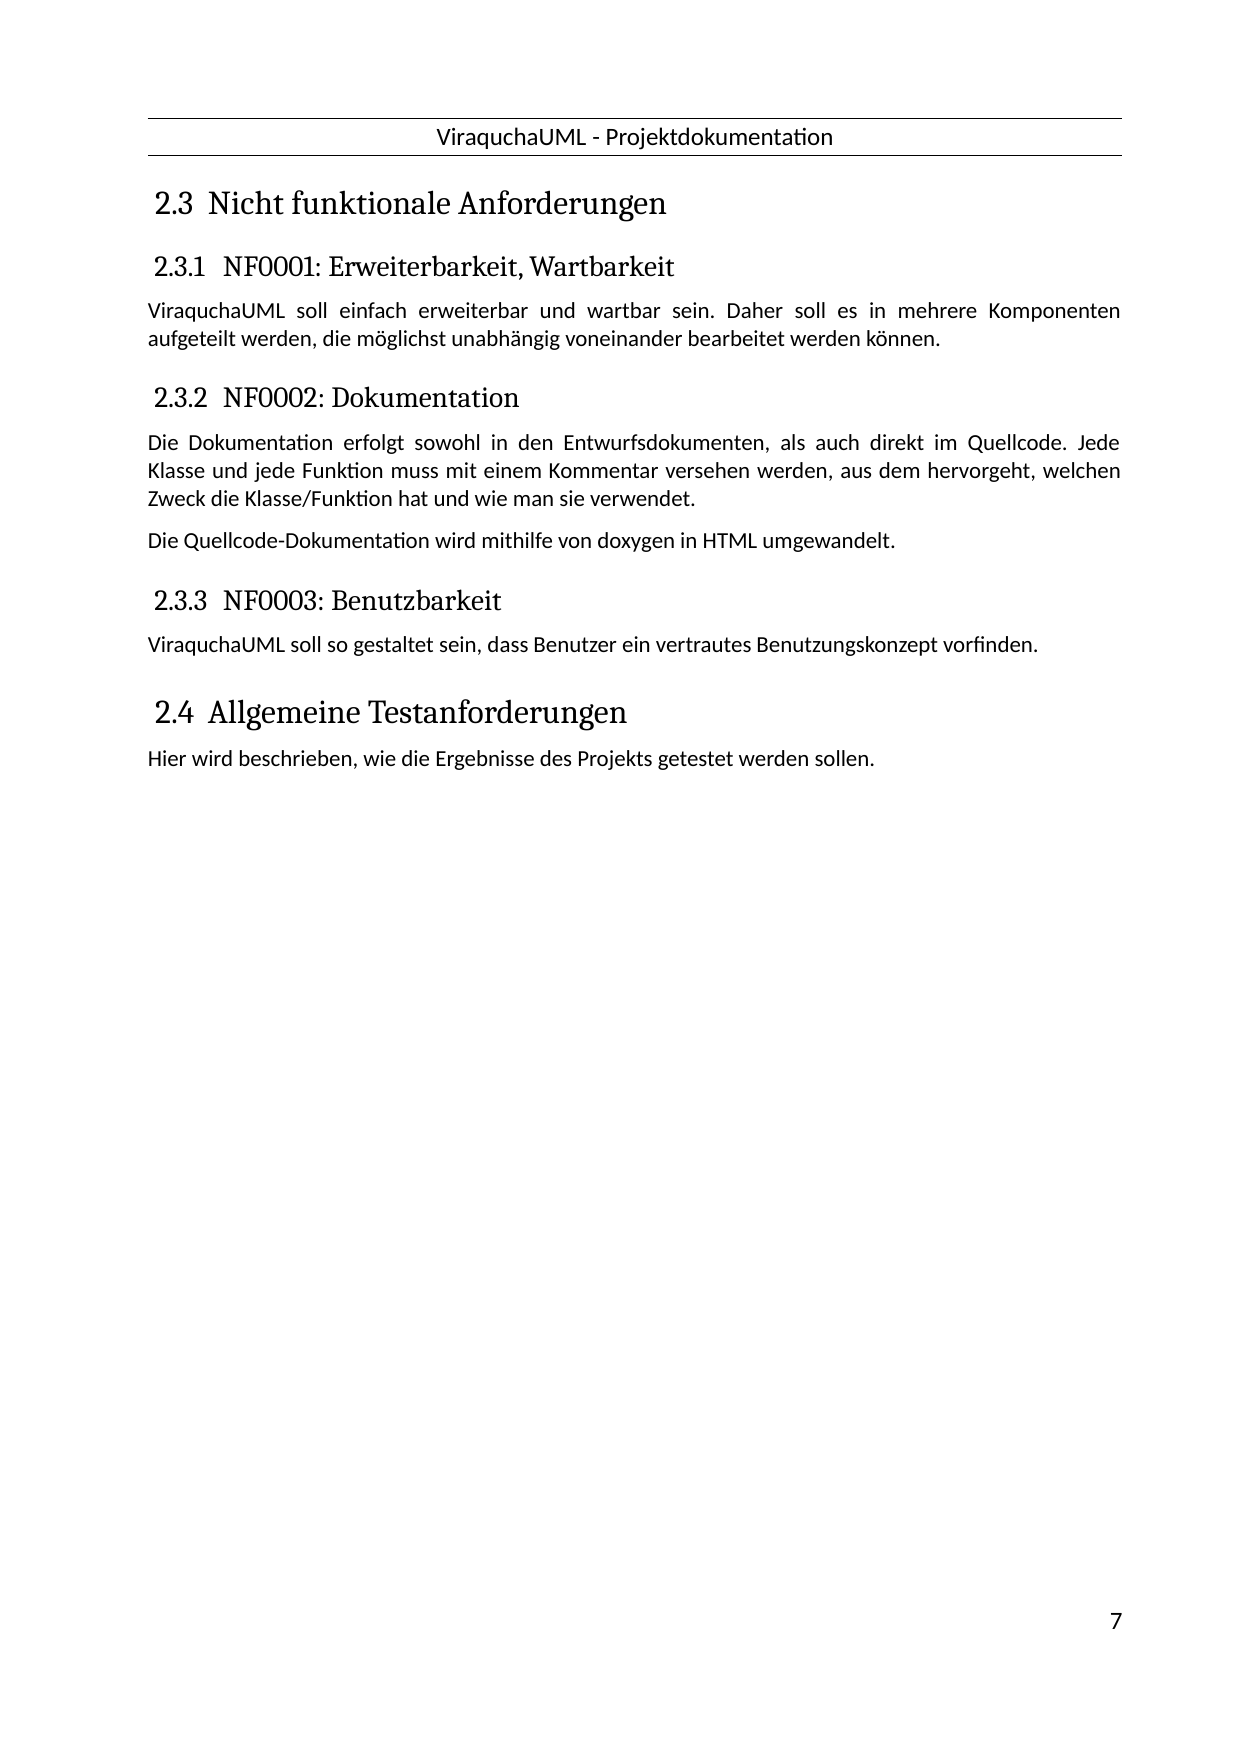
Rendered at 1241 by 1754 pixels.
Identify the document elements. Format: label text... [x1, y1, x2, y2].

subtitle NF0003: Benutzbarkeit [148, 583, 1122, 617]
subtitle NF0001: Erweiterbarkeit, Wartbarkeit [148, 250, 1122, 284]
subtitle NF0002: Dokumentation [148, 381, 1122, 415]
text Die Quellcode-Dokumentation wird mithilfe von doxygen in HTML umgewandelt. [148, 526, 1122, 554]
subtitle Nicht funktionale Anforderungen [148, 184, 1122, 223]
text ViraquchaUML soll so gestaltet sein, dass Benutzer ein vertrautes Benutzungskonzept vorfinden. [148, 630, 1122, 658]
subtitle Allgemeine Testanforderungen [148, 693, 1122, 732]
text ViraquchaUML soll einfach erweiterbar und wartbar sein. Daher soll es in mehrere Komponenten aufgeteilt werden, die möglichst unabhängig voneinander bearbeitet werden können. [148, 296, 1122, 352]
text Hier wird beschrieben, wie die Ergebnisse des Projekts getestet werden sollen. [148, 744, 1122, 772]
text Die Dokumentation erfolgt sowohl in den Entwurfsdokumenten, als auch direkt im Quellcode. Jede Klasse und jede Funktion muss mit einem Kommentar versehen werden, aus dem hervorgeht, welchen Zweck die Klasse/Funktion hat und wie man sie verwendet. [148, 428, 1122, 512]
